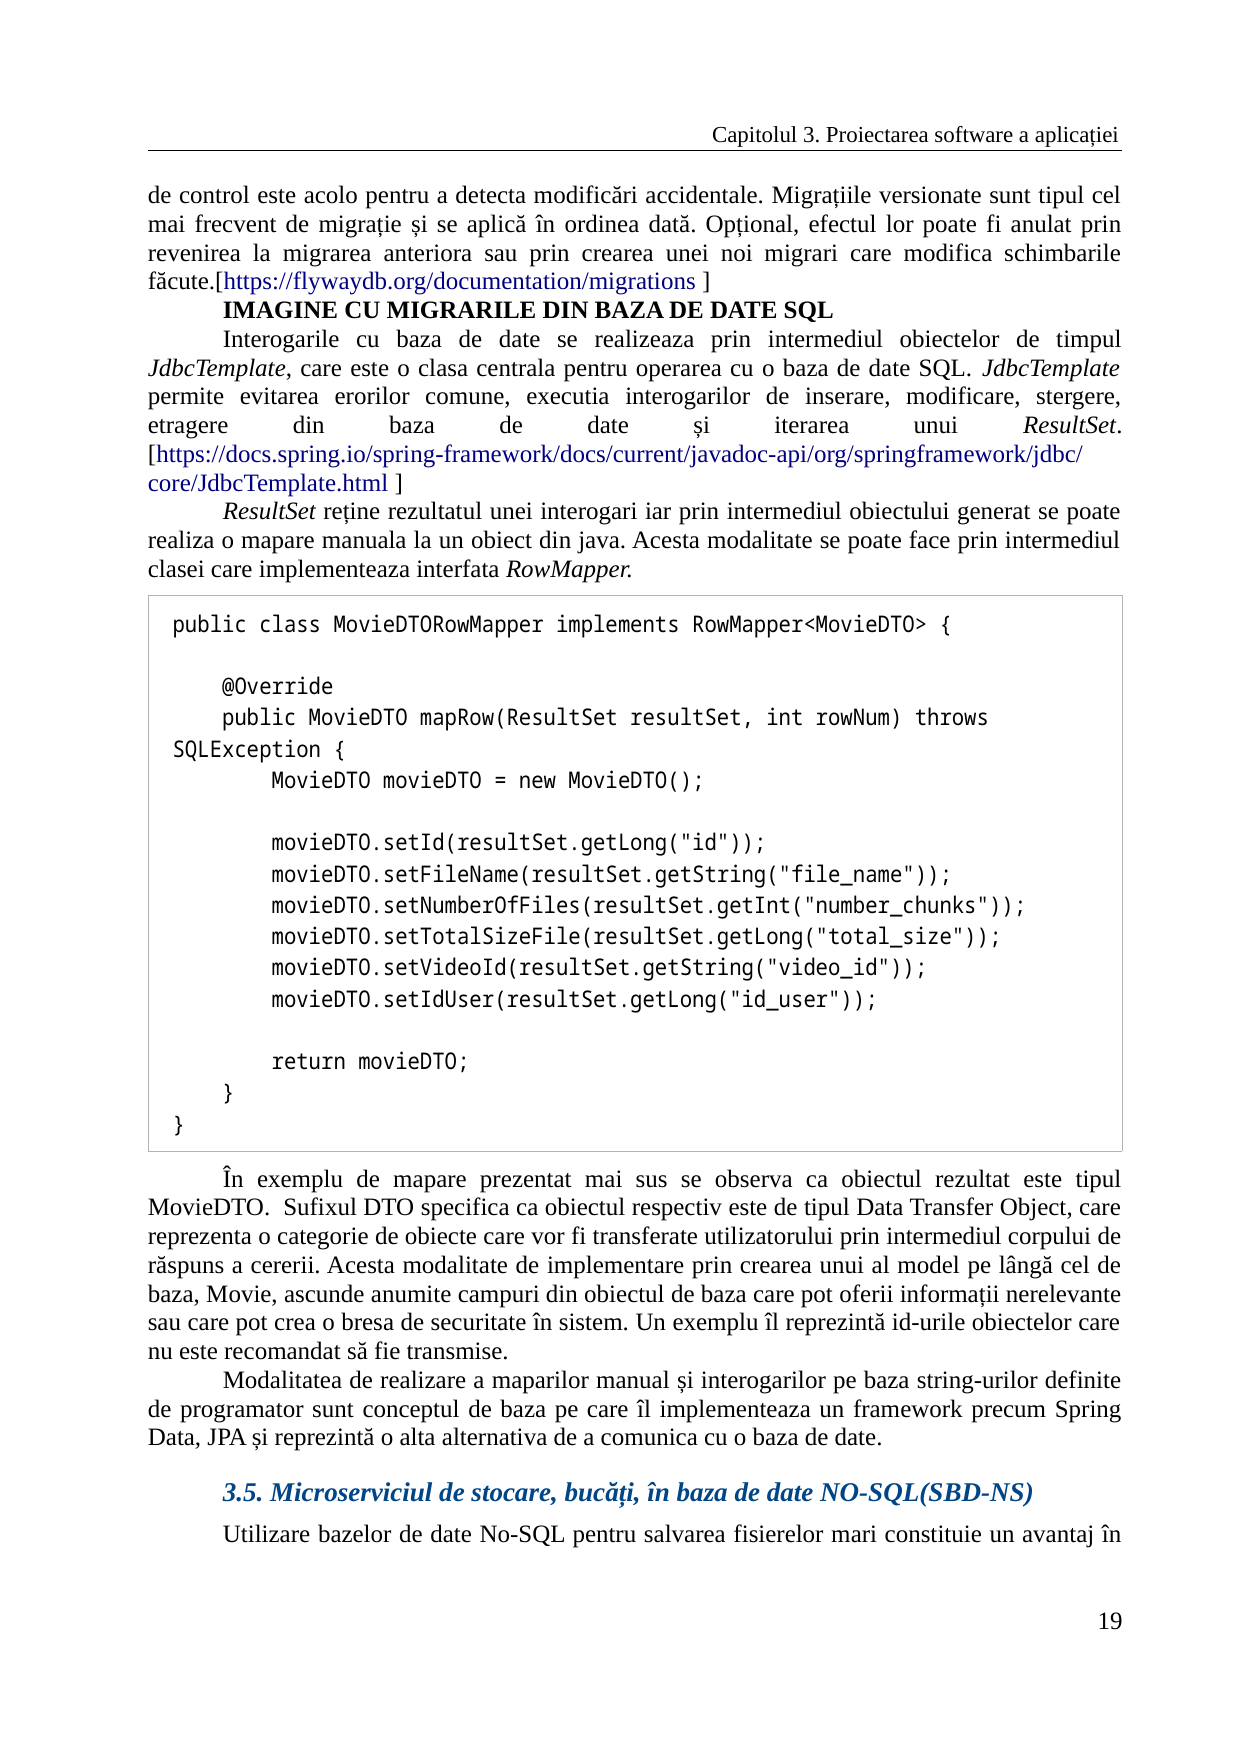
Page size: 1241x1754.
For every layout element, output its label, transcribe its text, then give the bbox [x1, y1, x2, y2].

text } [149, 1095, 1122, 1151]
text movieDTO.setId(resultSet.getLong("id")); [149, 814, 1122, 845]
text } [149, 1064, 1122, 1095]
text de control este acolo pentru a detecta modificări accidentale. Migrațiile versionate sunt tipul cel mai frecvent de migrație și se aplică în ordinea dată. Opțional, efectul lor poate fi anulat prin revenirea la migrarea anteriora sau prin crearea unei noi migrari care modifica schimbarile făcute.[https://flywaydb.org/documentation/migrations ] [148, 180, 1122, 295]
text public MovieDTO mapRow(ResultSet resultSet, int rowNum) throws SQLException { [149, 689, 1122, 751]
text return movieDTO; [149, 1033, 1122, 1064]
subtitle Microserviciul de stocare, bucăți, în baza de date NO-SQL(SBD-NS) [223, 1476, 1122, 1507]
text movieDTO.setVideoId(resultSet.getString("video_id")); [149, 939, 1122, 970]
text movieDTO.setFileName(resultSet.getString("file_name")); [149, 845, 1122, 876]
text public class MovieDTORowMapper implements RowMapper<MovieDTO> { [149, 596, 1122, 639]
text IMAGINE CU MIGRARILE DIN BAZA DE DATE SQL [148, 295, 1122, 324]
text movieDTO.setIdUser(resultSet.getLong("id_user")); [149, 970, 1122, 1014]
text Modalitatea de realizare a maparilor manual și interogarilor pe baza string-urilor definite de programator sunt conceptul de baza pe care îl implementeaza un framework precum Spring Data, JPA și reprezintă o alta alternativa de a comunica cu o baza de date. [148, 1365, 1122, 1451]
text ResultSet reține rezultatul unei interogari iar prin intermediul obiectului generat se poate realiza o mapare manuala la un obiect din java. Acesta modalitate se poate face prin intermediul clasei care implementeaza interfata RowMapper. [148, 496, 1122, 583]
text În exemplu de mapare prezentat mai sus se observa ca obiectul rezultat este tipul MovieDTO. Sufixul DTO specifica ca obiectul respectiv este de tipul Data Transfer Object, care reprezenta o categorie de obiecte care vor fi transferate utilizatorului prin intermediul corpului de răspuns a cererii. Acesta modalitate de implementare prin crearea unui al model pe lângă cel de baza, Movie, ascunde anumite campuri din obiectul de baza care pot oferii informații nerelevante sau care pot crea o bresa de securitate în sistem. Un exemplu îl reprezintă id-urile obiectelor care nu este recomandat să fie transmise. [148, 1164, 1122, 1365]
text movieDTO.setNumberOfFiles(resultSet.getInt("number_chunks")); [149, 876, 1122, 908]
text MovieDTO movieDTO = new MovieDTO(); [149, 751, 1122, 795]
text Interogarile cu baza de date se realizeaza prin intermediul obiectelor de timpul JdbcTemplate, care este o clasa centrala pentru operarea cu o baza de date SQL. JdbcTemplate permite evitarea erorilor comune, executia interogarilor de inserare, modificare, stergere, etragere din baza de date și iterarea unui ResultSet. [https://docs.spring.io/spring-framework/docs/current/javadoc-api/org/springframework/jdbc/core/JdbcTemplate.html ] [148, 324, 1122, 496]
text Utilizare bazelor de date No-SQL pentru salvarea fisierelor mari constituie un avantaj în [148, 1519, 1122, 1548]
text movieDTO.setTotalSizeFile(resultSet.getLong("total_size")); [149, 908, 1122, 939]
text @Override [149, 658, 1122, 689]
